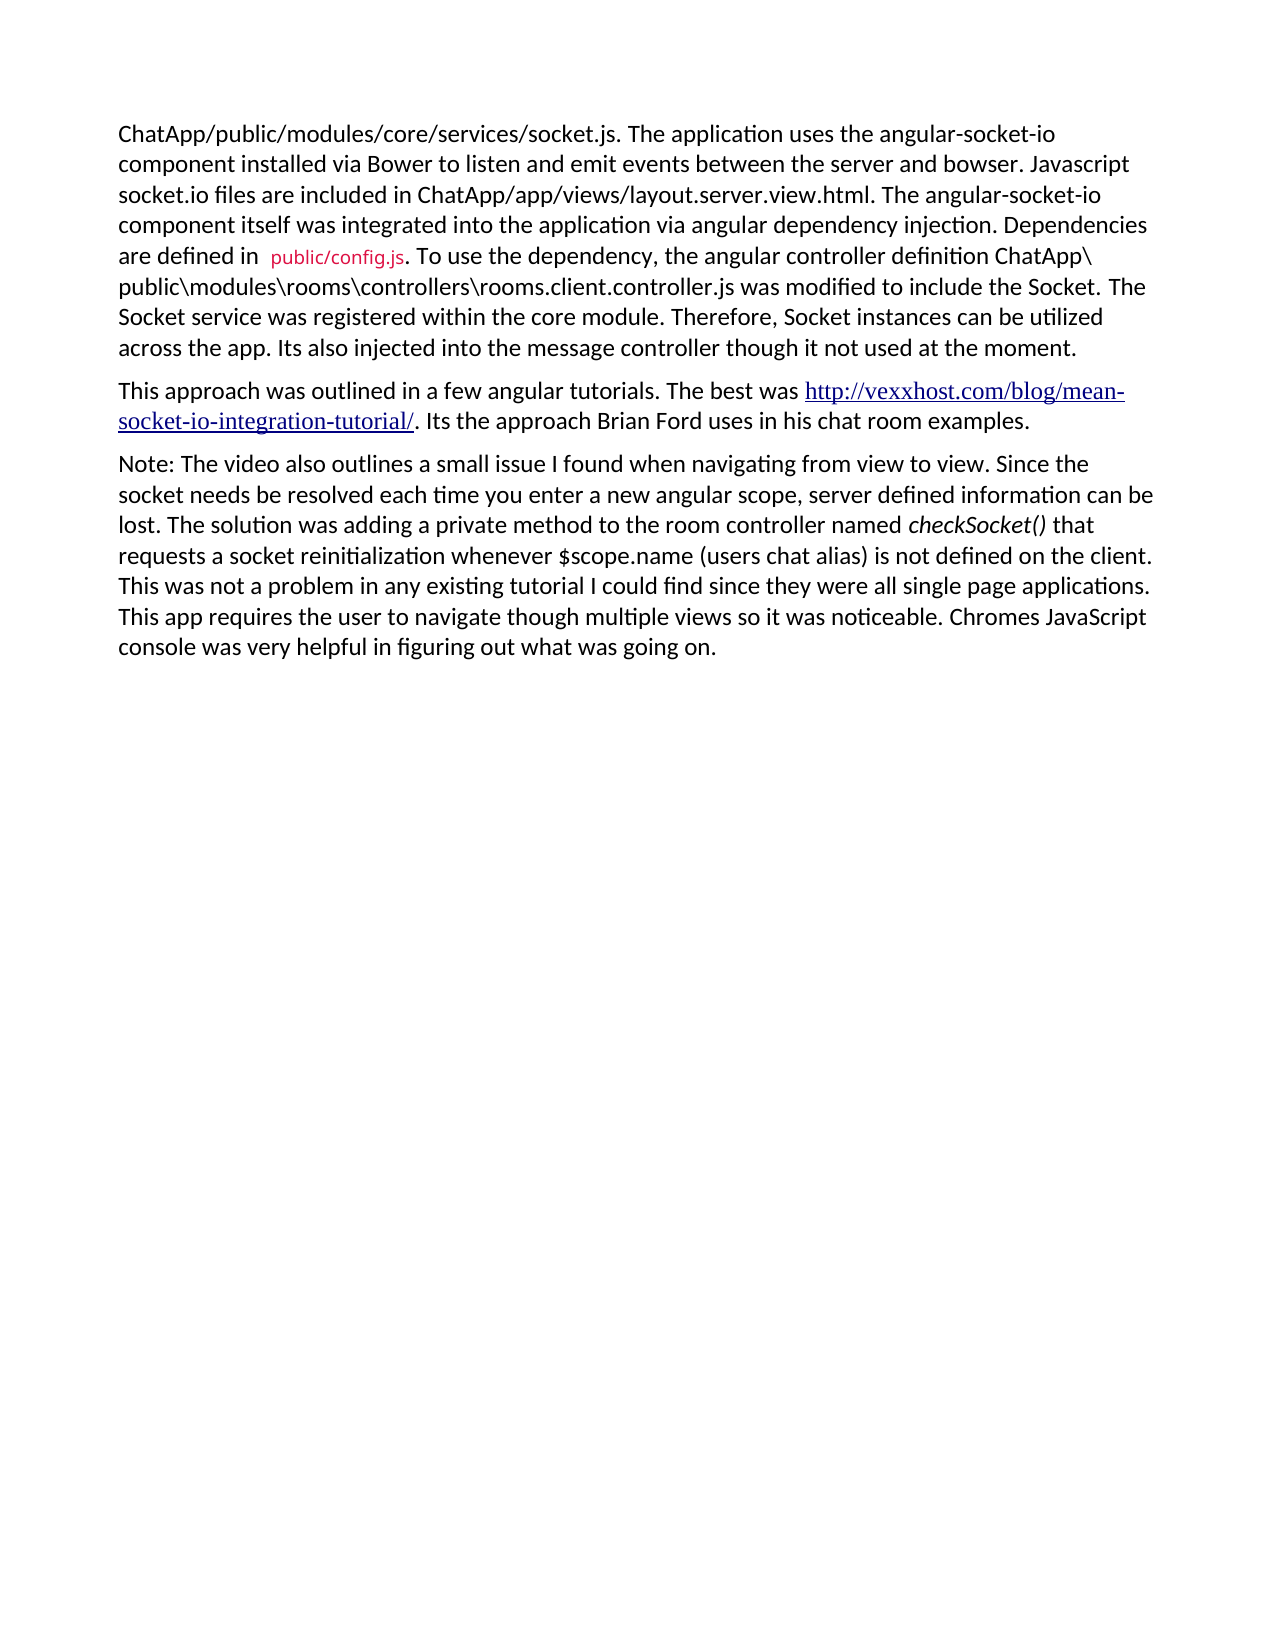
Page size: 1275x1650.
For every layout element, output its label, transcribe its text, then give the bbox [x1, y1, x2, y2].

text ChatApp/public/modules/core/services/socket.js. The application uses the angular-socket-io component installed via Bower to listen and emit events between the server and bowser. Javascript socket.io files are included in ChatApp/app/views/layout.server.view.html. The angular-socket-io component itself was integrated into the application via angular dependency injection. Dependencies are defined in public/config.js. To use the dependency, the angular controller definition ChatApp\public\modules\rooms\controllers\rooms.client.controller.js was modified to include the Socket. The Socket service was registered within the core module. Therefore, Socket instances can be utilized across the app. Its also injected into the message controller though it not used at the moment. [118, 118, 1157, 362]
text Note: The video also outlines a small issue I found when navigating from view to view. Since the socket needs be resolved each time you enter a new angular scope, server defined information can be lost. The solution was adding a private method to the room controller named checkSocket() that requests a socket reinitialization whenever $scope.name (users chat alias) is not defined on the client. This was not a problem in any existing tutorial I could find since they were all single page applications. This app requires the user to navigate though multiple views so it was noticeable. Chromes JavaScript console was very helpful in figuring out what was going on. [118, 448, 1157, 662]
text This approach was outlined in a few angular tutorials. The best was http://vexxhost.com/blog/mean-socket-io-integration-tutorial/. Its the approach Brian Ford uses in his chat room examples. [118, 375, 1157, 436]
